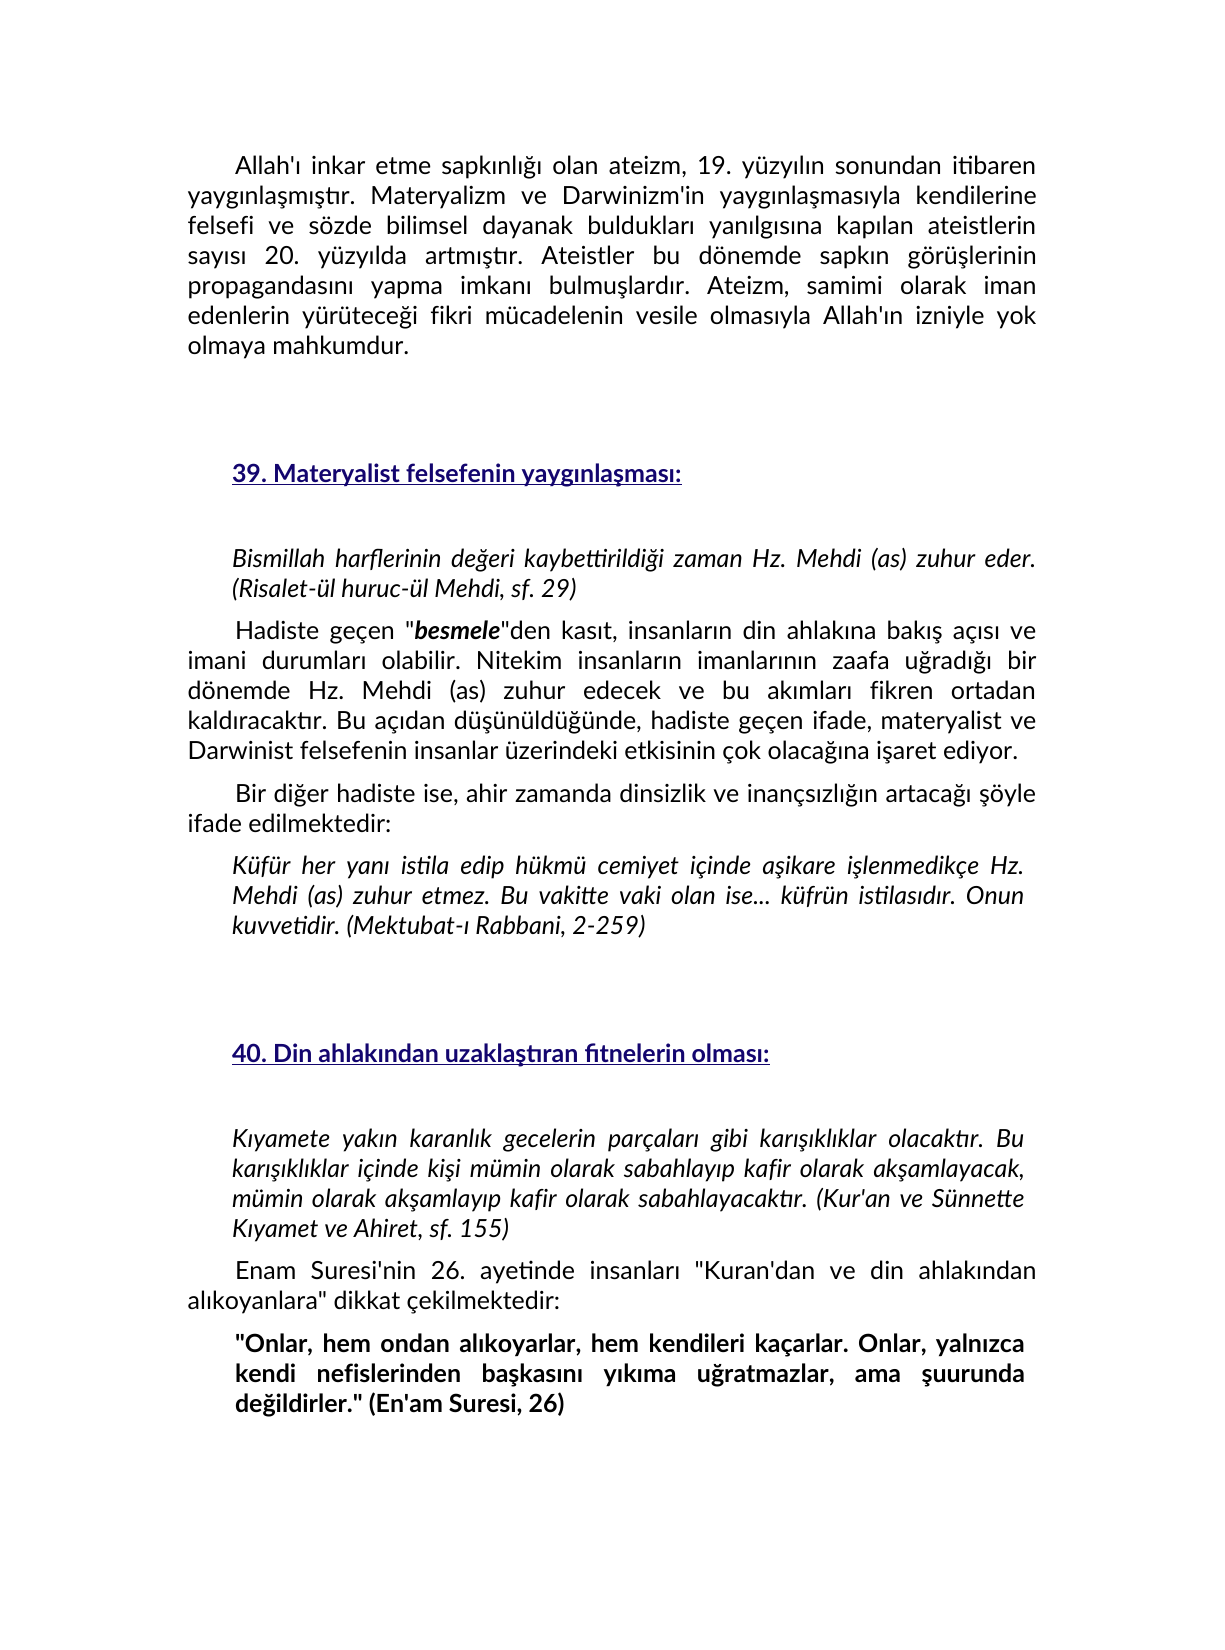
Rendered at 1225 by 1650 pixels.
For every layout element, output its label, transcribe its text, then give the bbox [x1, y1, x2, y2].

text "Onlar, hem ondan alıkoyarlar, hem kendileri kaçarlar. Onlar, yalnızca kendi nefislerinden başkasını yıkıma uğratmazlar, ama şuurunda değildirler." (En'am Suresi, 26) [235, 1327, 1026, 1417]
text 39. Materyalist felsefenin yaygınlaşması: [187, 457, 1037, 487]
text Enam Suresi'nin 26. ayetinde insanları "Kuran'dan ve din ahlakından alıkoyanlara" dikkat çekilmektedir: [187, 1255, 1037, 1315]
text Allah'ı inkar etme sapkınlığı olan ateizm, 19. yüzyılın sonundan itibaren yaygınlaşmıştır. Materyalizm ve Darwinizm'in yaygınlaşmasıyla kendilerine felsefi ve sözde bilimsel dayanak buldukları yanılgısına kapılan ateistlerin sayısı 20. yüzyılda artmıştır. Ateistler bu dönemde sapkın görüşlerinin propagandasını yapma imkanı bulmuşlardır. Ateizm, samimi olarak iman edenlerin yürüteceği fikri mücadelenin vesile olmasıyla Allah'ın izniyle yok olmaya mahkumdur. [187, 150, 1037, 360]
text Bismillah harflerinin değeri kaybettirildiği zaman Hz. Mehdi (as) zuhur eder. (Risalet-ül huruc-ül Mehdi, sf. 29) [232, 542, 1037, 602]
text Hadiste geçen "besmele"den kasıt, insanların din ahlakına bakış açısı ve imani durumları olabilir. Nitekim insanların imanlarının zaafa uğradığı bir dönemde Hz. Mehdi (as) zuhur edecek ve bu akımları fikren ortadan kaldıracaktır. Bu açıdan düşünüldüğünde, hadiste geçen ifade, materyalist ve Darwinist felsefenin insanlar üzerindeki etkisinin çok olacağına işaret ediyor. [187, 615, 1037, 765]
text Bir diğer hadiste ise, ahir zamanda dinsizlik ve inançsızlığın artacağı şöyle ifade edilmektedir: [187, 777, 1037, 837]
text Küfür her yanı istila edip hükmü cemiyet içinde aşikare işlenmedikçe Hz. Mehdi (as) zuhur etmez. Bu vakitte vaki olan ise... küfrün istilasıdır. Onun kuvvetidir. (Mektubat-ı Rabbani, 2-259) [232, 850, 1026, 940]
text 40. Din ahlakından uzaklaştıran fitnelerin olması: [187, 1037, 1037, 1067]
text Kıyamete yakın karanlık gecelerin parçaları gibi karışıklıklar olacaktır. Bu karışıklıklar içinde kişi mümin olarak sabahlayıp kafir olarak akşamlayacak, mümin olarak akşamlayıp kafir olarak sabahlayacaktır. (Kur'an ve Sünnette Kıyamet ve Ahiret, sf. 155) [232, 1122, 1026, 1242]
